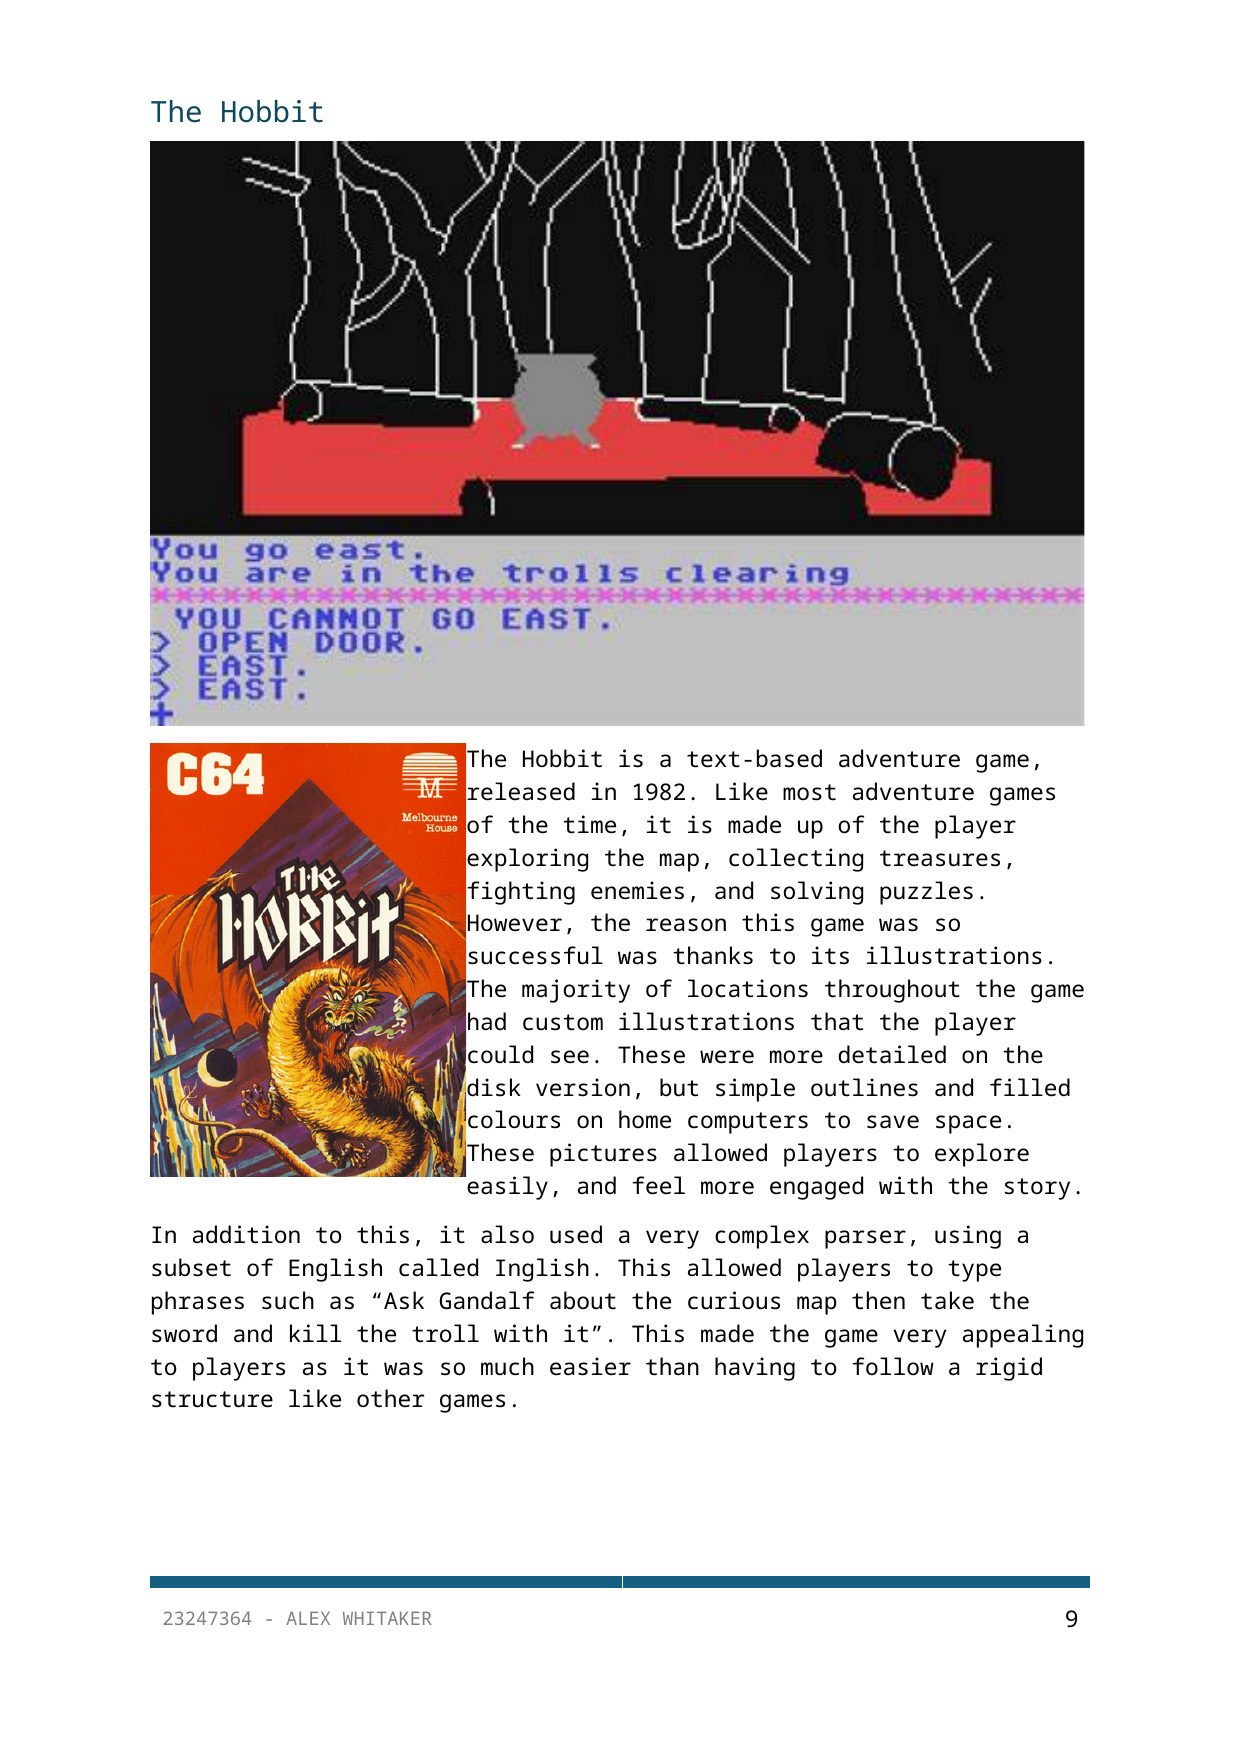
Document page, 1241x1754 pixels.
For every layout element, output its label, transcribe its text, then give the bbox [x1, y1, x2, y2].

subtitle The Hobbit [150, 92, 1090, 131]
text The Hobbit is a text-based adventure game, released in 1982. Like most adventure games of the time, it is made up of the player exploring the map, collecting treasures, fighting enemies, and solving puzzles. However, the reason this game was so successful was thanks to its illustrations. The majority of locations throughout the game had custom illustrations that the player could see. These were more detailed on the disk version, but simple outlines and filled colours on home computers to save space. These pictures allowed players to explore easily, and feel more engaged with the story. [150, 743, 1090, 1201]
text In addition to this, it also used a very complex parser, using a subset of English called Inglish. This allowed players to type phrases such as “Ask Gandalf about the curious map then take the sword and kill the troll with it”. This made the game very appealing to players as it was so much easier than having to follow a rigid structure like other games. [150, 1219, 1090, 1415]
